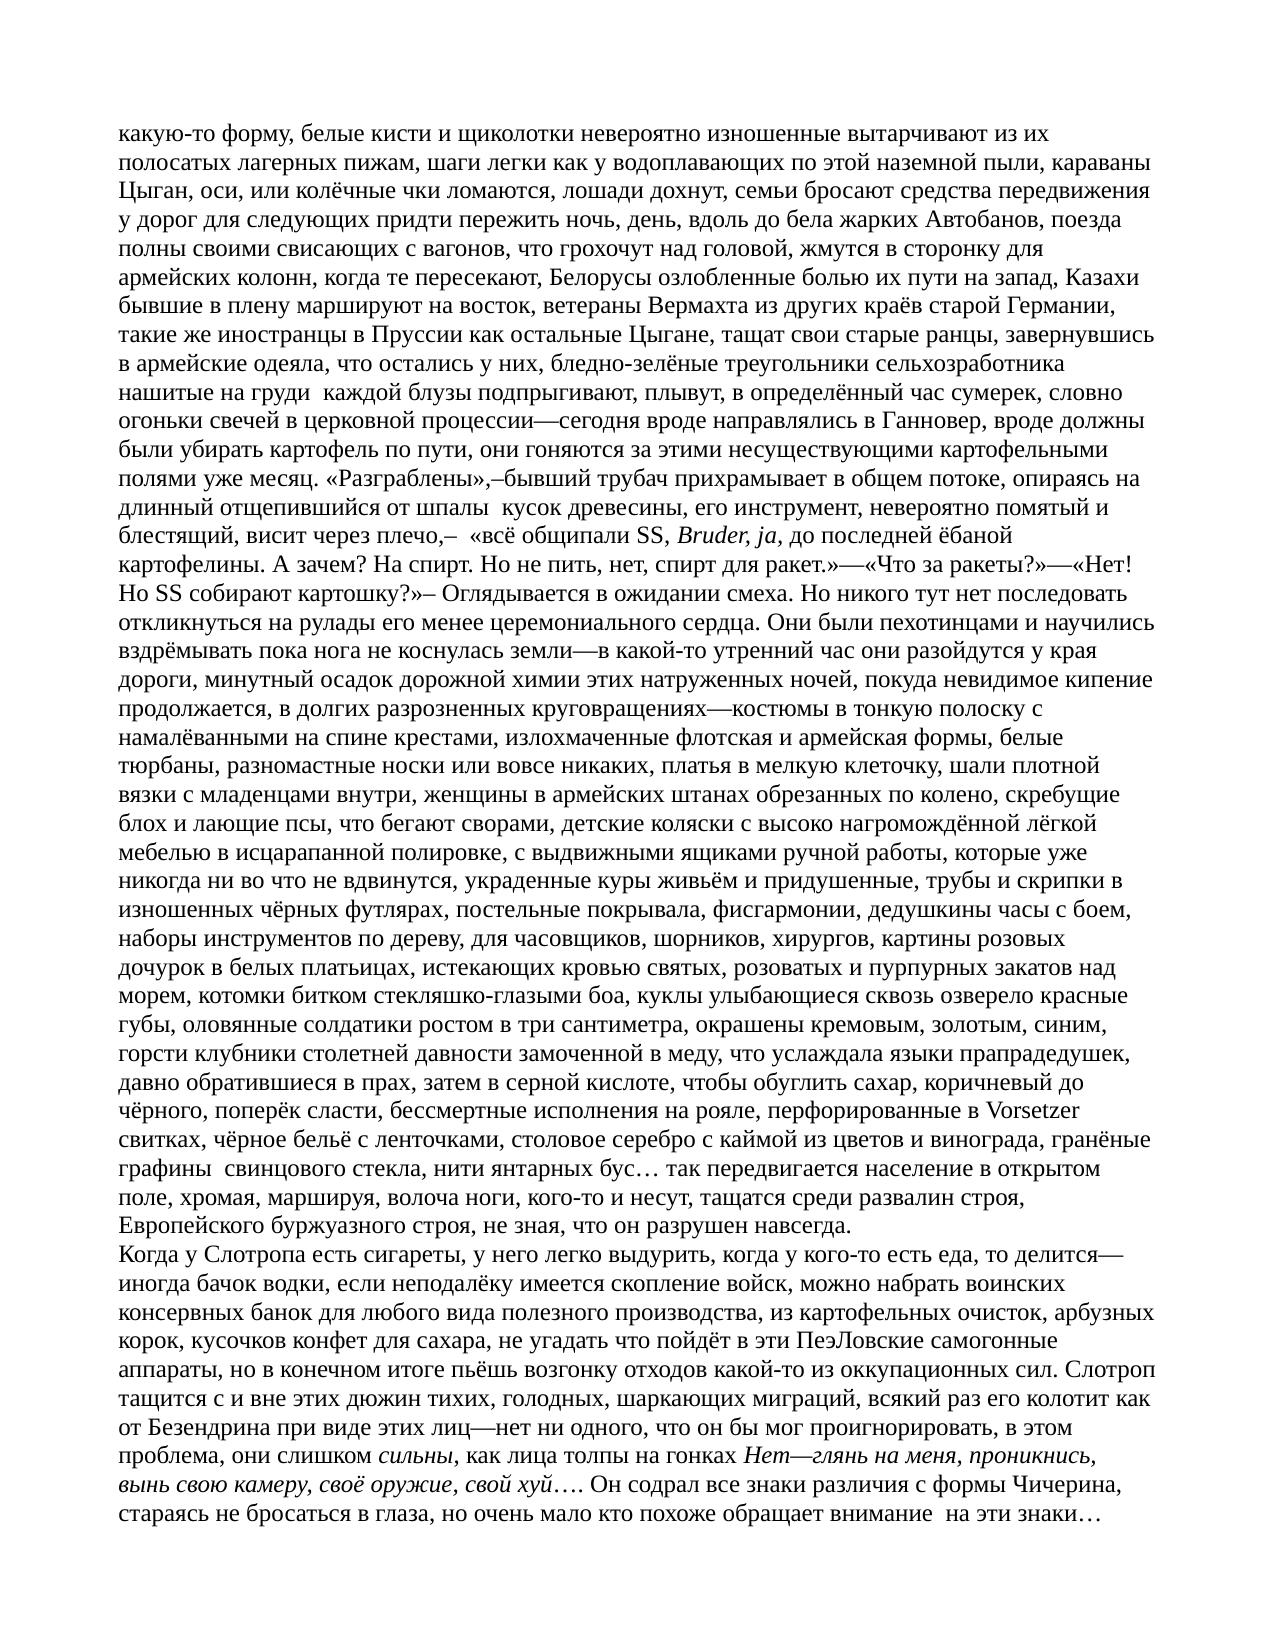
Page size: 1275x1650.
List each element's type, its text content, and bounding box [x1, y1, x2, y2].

text Когда у Слотропа есть сигареты, у него легко выдурить, когда у кого-то есть еда, то делится—иногда бачок водки, если неподалёку имеется скопление войск, можно набрать воинских консервных банок для любого вида полезного производства, из картофельных очисток, арбузных корок, кусочков конфет для сахара, не угадать что пойдёт в эти ПеэЛовские самогонные аппараты, но в конечном итоге пьёшь возгонку отходов какой-то из оккупационных сил. Слотроп тащится с и вне этих дюжин тихих, голодных, шаркающих миграций, всякий раз его колотит как от Безендрина при виде этих лиц—нет ни одного, что он бы мог проигнорировать, в этом проблема, они слишком сильны, как лица толпы на гонках Нет—глянь на меня, проникнись, вынь свою камеру, своё оружие, свой хуй…. Он содрал все знаки различия с формы Чичерина, стараясь не бросаться в глаза, но очень мало кто похоже обращает внимание на эти знаки… [118, 1239, 1157, 1527]
text какую-то форму, белые кисти и щиколотки невероятно изношенные вытарчивают из их полосатых лагерных пижам, шаги легки как у водоплавающих по этой наземной пыли, караваны Цыган, оси, или колёчные чки ломаются, лошади дохнут, семьи бросают средства передвижения у дорог для следующих придти пережить ночь, день, вдоль до бела жарких Автобанов, поезда полны своими свисающих с вагонов, что грохочут над головой, жмутся в сторонку для армейских колонн, когда те пересекают, Белорусы озлобленные болью их пути на запад, Казахи бывшие в плену маршируют на восток, ветераны Вермахта из других краёв старой Германии, такие же иностранцы в Пруссии как остальные Цыгане, тащат свои старые ранцы, завернувшись в армейские одеяла, что остались у них, бледно-зелёные треугольники сельхозработника нашитые на груди каждой блузы подпрыгивают, плывут, в определённый час сумерек, словно огоньки свечей в церковной процессии—сегодня вроде направлялись в Ганновер, вроде должны были убирать картофель по пути, они гоняются за этими несуществующими картофельными полями уже месяц. «Разграблены»,–бывший трубач прихрамывает в общем потоке, опираясь на длинный отщепившийся от шпалы кусок древесины, его инструмент, невероятно помятый и блестящий, висит через плечо,– «всё общипали SS, Bruder, ja, до последней ёбаной картофелины. А зачем? На спирт. Но не пить, нет, спирт для ракет.»—«Что за ракеты?»—«Нет! Но SS собирают картошку?»– Оглядывается в ожидании смеха. Но никого тут нет последовать откликнуться на рулады его менее церемониального сердца. Они были пехотинцами и научились вздрёмывать пока нога не коснулась земли—в какой-то утренний час они разойдутся у края дороги, минутный осадок дорожной химии этих натруженных ночей, покуда невидимое кипение продолжается, в долгих разрозненных круговращениях—костюмы в тонкую полоску с намалёванными на спине крестами, излохмаченные флотская и армейская формы, белые тюрбаны, разномастные носки или вовсе никаких, платья в мелкую клеточку, шали плотной вязки с младенцами внутри, женщины в армейских штанах обрезанных по колено, скребущие блох и лающие псы, что бегают сворами, детские коляски с высоко нагромождённой лёгкой мебелью в исцарапанной полировке, с выдвижными ящиками ручной работы, которые уже никогда ни во что не вдвинутся, украденные куры живьём и придушенные, трубы и скрипки в изношенных чёрных футлярах, постельные покрывала, фисгармонии, дедушкины часы с боем, наборы инструментов по дереву, для часовщиков, шорников, хирургов, картины розовых дочурок в белых платьицах, истекающих кровью святых, розоватых и пурпурных закатов над морем, котомки битком стекляшко-глазыми боа, куклы улыбающиеся сквозь озверело красные губы, оловянные солдатики ростом в три сантиметра, окрашены кремовым, золотым, синим, горсти клубники столетней давности замоченной в меду, что услаждала языки прапрадедушек, давно обратившиеся в прах, затем в серной кислоте, чтобы обуглить сахар, коричневый до чёрного, поперёк сласти, бессмертные исполнения на рояле, перфорированные в Vorsetzer свитках, чёрное бельё с ленточками, столовое серебро с каймой из цветов и винограда, гранёные графины свинцового стекла, нити янтарных бус… так передвигается население в открытом поле, хромая, маршируя, волоча ноги, кого-то и несут, тащатся среди развалин строя, Европейского буржуазного строя, не зная, что он разрушен навсегда. [118, 118, 1157, 1239]
